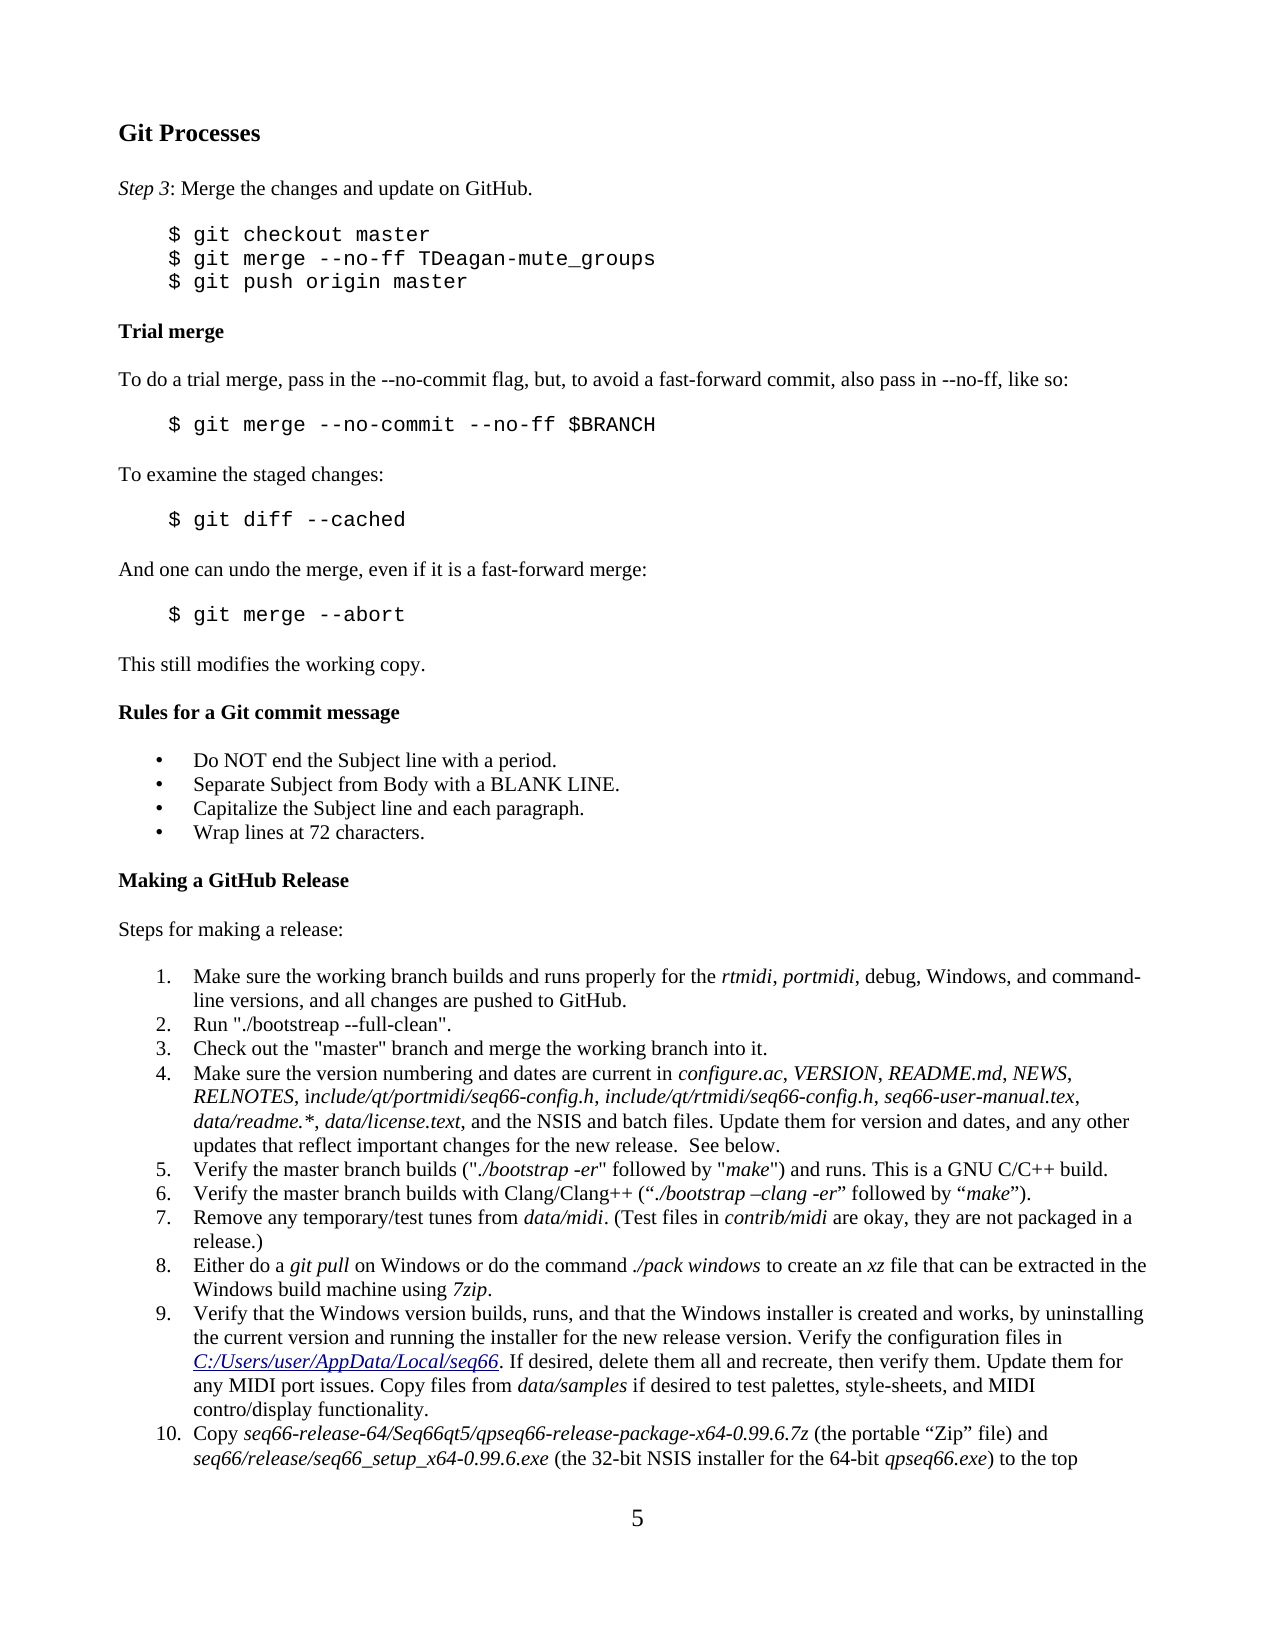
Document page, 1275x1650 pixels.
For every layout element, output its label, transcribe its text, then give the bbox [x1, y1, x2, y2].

list Either do a git pull on Windows or do the command ./pack windows to create an xz file that can be extracted in the Windows build machine using 7zip. [156, 1253, 1157, 1301]
text $ git merge --no-commit --no-ff $BRANCH [118, 414, 1157, 438]
text $ git push origin master [118, 271, 1157, 295]
list Remove any temporary/test tunes from data/midi. (Test files in contrib/midi are okay, they are not packaged in a release.) [156, 1205, 1157, 1253]
text To examine the staged changes: [118, 462, 1157, 486]
list Verify the master branch builds ("./bootstrap -er" followed by "make") and runs. This is a GNU C/C++ build. [156, 1157, 1157, 1181]
list Run "./bootstreap --full-clean". [156, 1012, 1157, 1036]
text Steps for making a release: [118, 916, 1157, 941]
text Step 3: Merge the changes and update on GitHub. [118, 176, 1157, 200]
text To do a trial merge, pass in the --no-commit flag, but, to avoid a fast-forward commit, also pass in --no-ff, like so: [118, 367, 1157, 391]
text $ git diff --cached [118, 509, 1157, 533]
text $ git merge --abort [118, 604, 1157, 628]
list Verify that the Windows version builds, runs, and that the Windows installer is created and works, by uninstalling the current version and running the installer for the new release version. Verify the configuration files in C:/Users/user/AppData/Local/seq66. If desired, delete them all and recreate, then verify them. Update them for any MIDI port issues. Copy files from data/samples if desired to test palettes, style-sheets, and MIDI contro/display functionality. [156, 1301, 1157, 1421]
text Making a GitHub Release [118, 868, 1157, 892]
text And one can undo the merge, even if it is a fast-forward merge: [118, 557, 1157, 581]
list Capitalize the Subject line and each paragraph. [156, 796, 1157, 820]
list Wrap lines at 72 characters. [156, 820, 1157, 844]
text Rules for a Git commit message [118, 700, 1157, 724]
list Make sure the version numbering and dates are current in configure.ac, VERSION, README.md, NEWS, RELNOTES, include/qt/portmidi/seq66-config.h, include/qt/rtmidi/seq66-config.h, seq66-user-manual.tex, data/readme.*, data/license.text, and the NSIS and batch files. Update them for version and dates, and any other updates that reflect important changes for the new release. See below. [156, 1060, 1157, 1157]
text $ git merge --no-ff TDeagan-mute_groups [118, 248, 1157, 271]
list Do NOT end the Subject line with a period. [156, 748, 1157, 772]
list Check out the "master" branch and merge the working branch into it. [156, 1036, 1157, 1060]
list Copy seq66-release-64/Seq66qt5/qpseq66-release-package-x64-0.99.6.7z (the portable “Zip” file) and seq66/release/seq66_setup_x64-0.99.6.exe (the 32-bit NSIS installer for the 64-bit qpseq66.exe) to the top [156, 1421, 1157, 1469]
text Trial merge [118, 319, 1157, 343]
text $ git checkout master [118, 224, 1157, 248]
list Separate Subject from Body with a BLANK LINE. [156, 772, 1157, 796]
list Make sure the working branch builds and runs properly for the rtmidi, portmidi, debug, Windows, and command-line versions, and all changes are pushed to GitHub. [156, 964, 1157, 1012]
list Verify the master branch builds with Clang/Clang++ (“./bootstrap –clang -er” followed by “make”). [156, 1181, 1157, 1205]
text This still modifies the working copy. [118, 652, 1157, 676]
